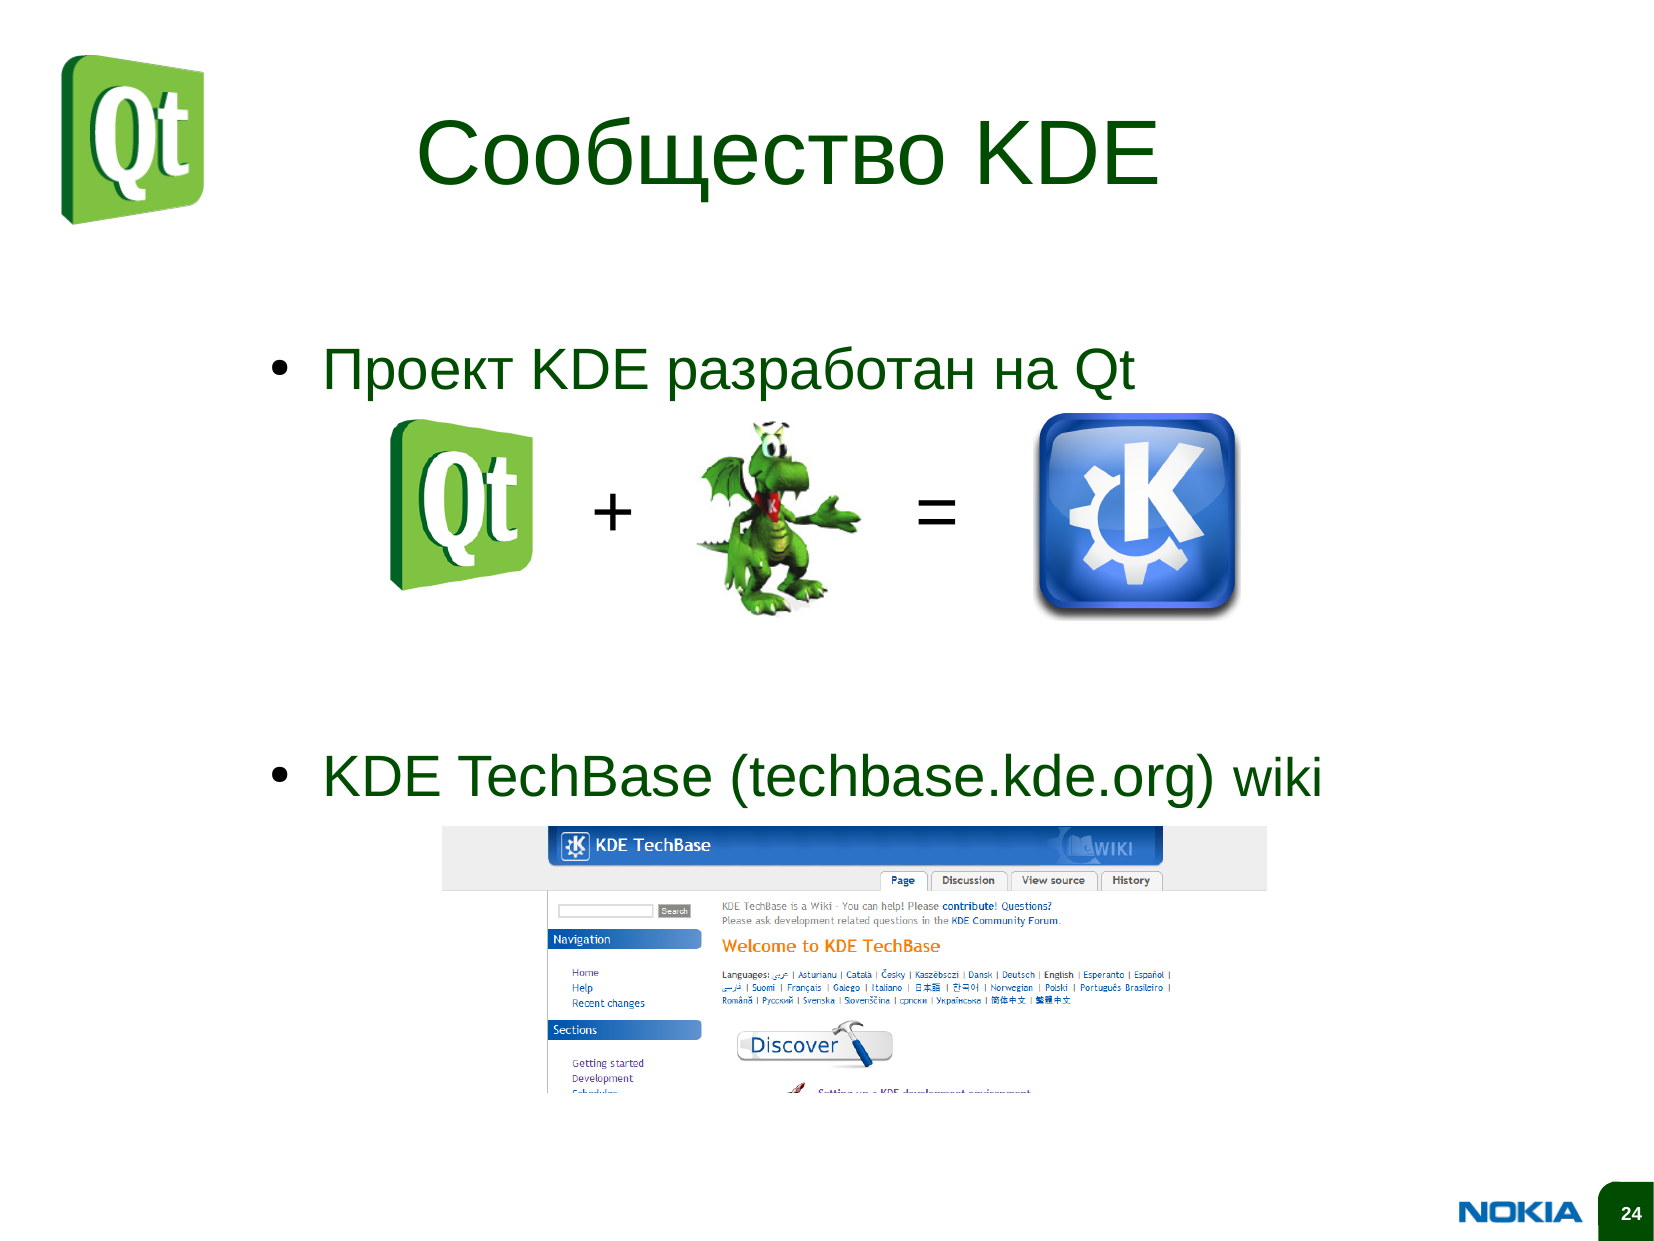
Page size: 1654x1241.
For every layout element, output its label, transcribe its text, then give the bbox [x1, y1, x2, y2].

picture [1459, 1201, 1583, 1223]
picture [383, 413, 591, 621]
picture [61, 55, 204, 225]
title Сообщество KDE [251, 49, 1327, 257]
picture [691, 413, 867, 621]
list Проект KDE разработан на Qt KDE TechBase (techbase.kde.org) wiki [251, 336, 1571, 1156]
text_box = [901, 462, 975, 562]
picture [1033, 413, 1241, 621]
text_box + [576, 462, 650, 562]
picture [442, 826, 1267, 1093]
